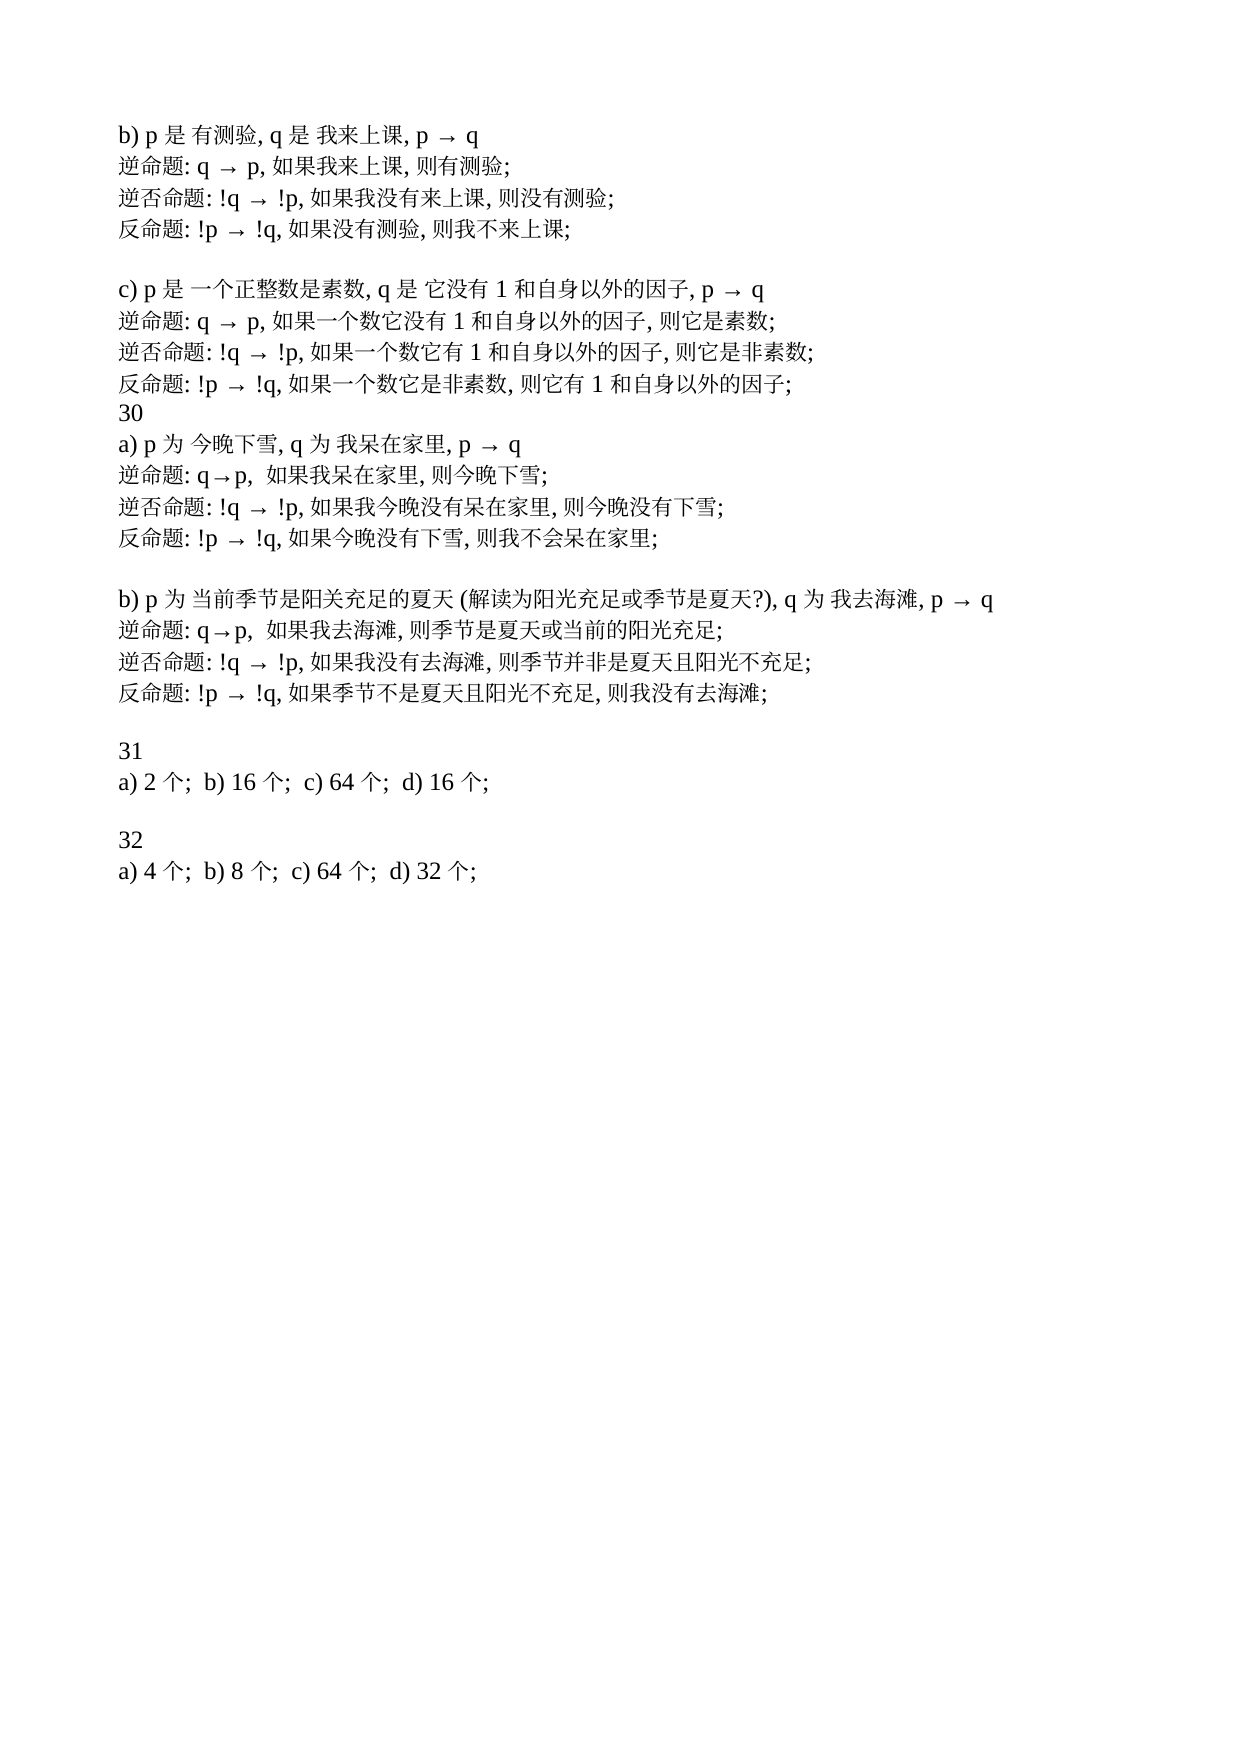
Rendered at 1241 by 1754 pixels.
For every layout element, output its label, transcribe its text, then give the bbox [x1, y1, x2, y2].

text 31 [118, 736, 1122, 765]
text a) p 为 今晚下雪, q 为 我呆在家里, p → q [118, 427, 1122, 459]
text c) p 是 一个正整数是素数, q 是 它没有 1 和自身以外的因子, p → q [118, 273, 1122, 304]
text 逆否命题: !q → !p, 如果一个数它有 1 和自身以外的因子, 则它是非素数; [118, 336, 1122, 367]
text 逆否命题: !q → !p, 如果我没有去海滩, 则季节并非是夏天且阳光不充足; [118, 645, 1122, 676]
text a) 2 个; b) 16 个; c) 64 个; d) 16 个; [118, 765, 1122, 797]
text 逆命题: q → p, 如果一个数它没有 1 和自身以外的因子, 则它是素数; [118, 304, 1122, 336]
text b) p 是 有测验, q 是 我来上课, p → q [118, 118, 1122, 149]
text b) p 为 当前季节是阳关充足的夏天 (解读为阳光充足或季节是夏天?), q 为 我去海滩, p → q [118, 582, 1122, 613]
text 30 [118, 398, 1122, 427]
text 逆命题: q→p, 如果我呆在家里, 则今晚下雪; [118, 459, 1122, 490]
text 逆否命题: !q → !p, 如果我没有来上课, 则没有测验; [118, 181, 1122, 212]
text 逆命题: q→p, 如果我去海滩, 则季节是夏天或当前的阳光充足; [118, 613, 1122, 645]
text 反命题: !p → !q, 如果季节不是夏天且阳光不充足, 则我没有去海滩; [118, 676, 1122, 708]
text 逆命题: q → p, 如果我来上课, 则有测验; [118, 149, 1122, 181]
text 反命题: !p → !q, 如果一个数它是非素数, 则它有 1 和自身以外的因子; [118, 367, 1122, 398]
text 逆否命题: !q → !p, 如果我今晚没有呆在家里, 则今晚没有下雪; [118, 490, 1122, 522]
text 32 [118, 825, 1122, 854]
text a) 4 个; b) 8 个; c) 64 个; d) 32 个; [118, 854, 1122, 886]
text 反命题: !p → !q, 如果今晚没有下雪, 则我不会呆在家里; [118, 522, 1122, 553]
text 反命题: !p → !q, 如果没有测验, 则我不来上课; [118, 212, 1122, 244]
